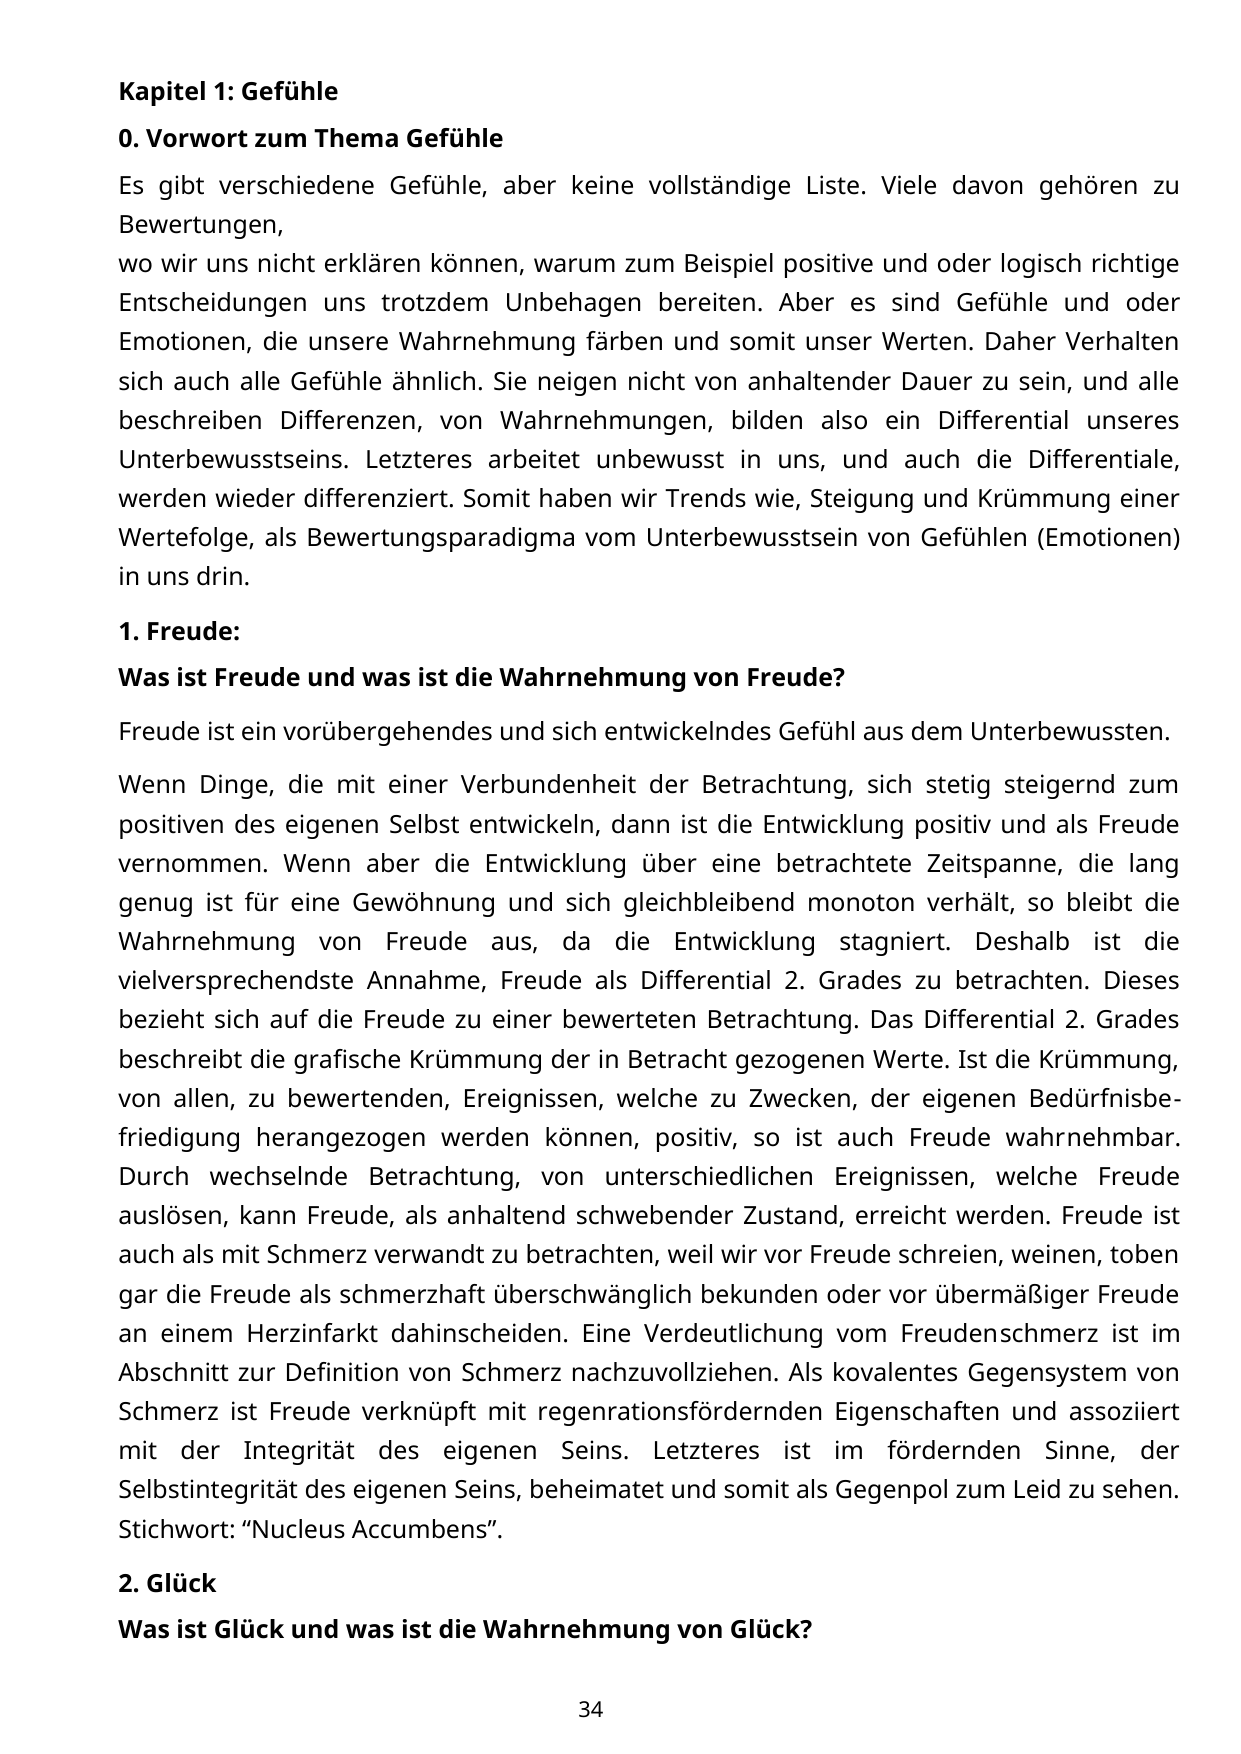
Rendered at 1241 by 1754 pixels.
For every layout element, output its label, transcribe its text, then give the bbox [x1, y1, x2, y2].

subtitle 2. Glück [118, 1565, 1181, 1599]
subtitle Kapitel 1: Gefühle [118, 74, 1181, 108]
text Freude ist ein vorübergehendes und sich entwickelndes Gefühl aus dem Unterbewussten. [118, 713, 1181, 747]
text Es gibt verschiedene Gefühle, aber keine vollständige Liste. Viele davon gehören zu Bewertungen, wo wir uns nicht erklären können, warum zum Beispiel positive und oder logisch richtige Entscheidungen uns trotzdem Unbehagen bereiten. Aber es sind Gefühle und oder Emotionen, die unsere Wahrnehmung färben und somit unser Werten. Daher Verhalten sich auch alle Gefühle ähnlich. Sie neigen nicht von anhaltender Dauer zu sein, und alle beschreiben Differenzen, von Wahrnehmungen, bilden also ein Differential unseres Unterbewusstseins. Letzteres arbeitet unbewusst in uns, und auch die Differentiale, werden wieder differenziert. Somit haben wir Trends wie, Steigung und Krümmung einer Wertefolge, als Bewertungsparadigma vom Unterbewusstsein von Gefühlen (Emotionen) in uns drin. [118, 167, 1181, 593]
text Was ist Freude und was ist die Wahrnehmung von Freude? [118, 660, 1181, 694]
subtitle 0. Vorwort zum Thema Gefühle [118, 121, 1181, 155]
text Wenn Dinge, die mit einer Verbundenheit der Betrachtung, sich stetig steigernd zum positiven des eigenen Selbst entwickeln, dann ist die Entwicklung positiv und als Freude vernommen. Wenn aber die Entwicklung über eine betrachtete Zeitspanne, die lang genug ist für eine Gewöhnung und sich gleichbleibend monoton verhält, so bleibt die Wahrnehmung von Freude aus, da die Entwicklung stagniert. Deshalb ist die vielversprechendste Annahme, Freude als Differential 2. Grades zu betrachten. Dieses bezieht sich auf die Freude zu einer bewerteten Betrachtung. Das Differential 2. Grades beschreibt die grafische Krümmung der in Betracht gezogenen Werte. Ist die Krümmung, von allen, zu bewertenden, Ereignissen, welche zu Zwecken, der eigenen Bedürfnisbe­friedigung herangezogen werden können, positiv, so ist auch Freude wahr­nehm­bar. Durch wechselnde Betrachtung, von unterschiedlichen Ereignissen, welche Freude auslösen, kann Freude, als anhaltend schwebender Zustand, erreicht werden. Freude ist auch als mit Schmerz verwandt zu betrachten, weil wir vor Freude schreien, weinen, toben gar die Freude als schmerzhaft überschwänglich bekunden oder vor übermäßiger Freude an einem Herzinfarkt dahinscheiden. Eine Verdeutlichung vom Freuden­schmerz ist im Abschnitt zur Definition von Schmerz nachzuvollziehen. Als kovalentes Gegensystem von Schmerz ist Freude verknüpft mit regenrationsfördernden Eigenschaften und assoziiert mit der Integrität des eigenen Seins. Letzteres ist im fördernden Sinne, der Selbstintegrität des eigenen Seins, beheimatet und somit als Gegenpol zum Leid zu sehen. Stichwort: “Nucleus Accumbens”. [118, 767, 1181, 1545]
text Was ist Glück und was ist die Wahrnehmung von Glück? [118, 1612, 1181, 1646]
subtitle 1. Freude: [118, 613, 1181, 647]
